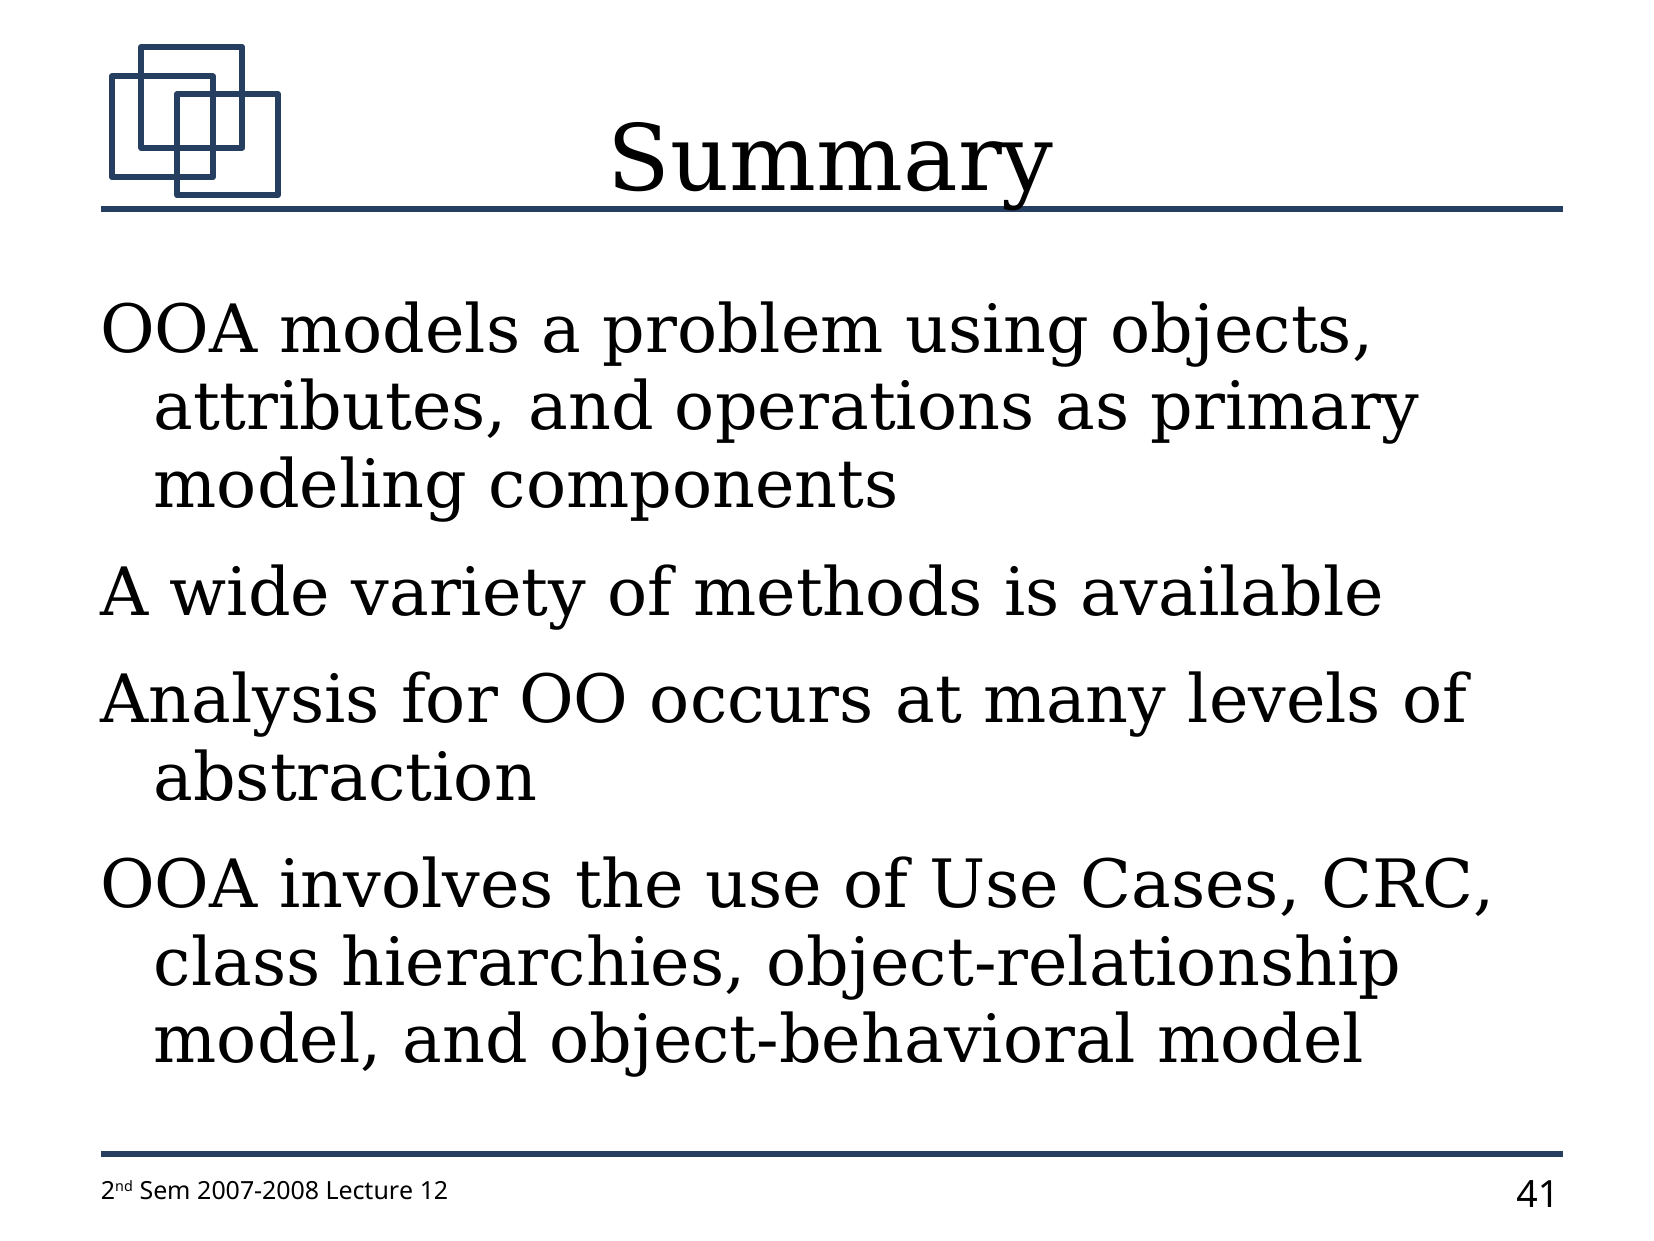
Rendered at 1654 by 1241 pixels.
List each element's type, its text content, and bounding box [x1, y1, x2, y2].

title Summary [86, 55, 1576, 263]
list OOA models a problem using objects, attributes, and operations as primary modeling components A wide variety of methods is available Analysis for OO occurs at many levels of abstraction OOA involves the use of Use Cases, CRC, class hierarchies, object-relationship model, and object-behavioral model [82, 290, 1571, 1109]
